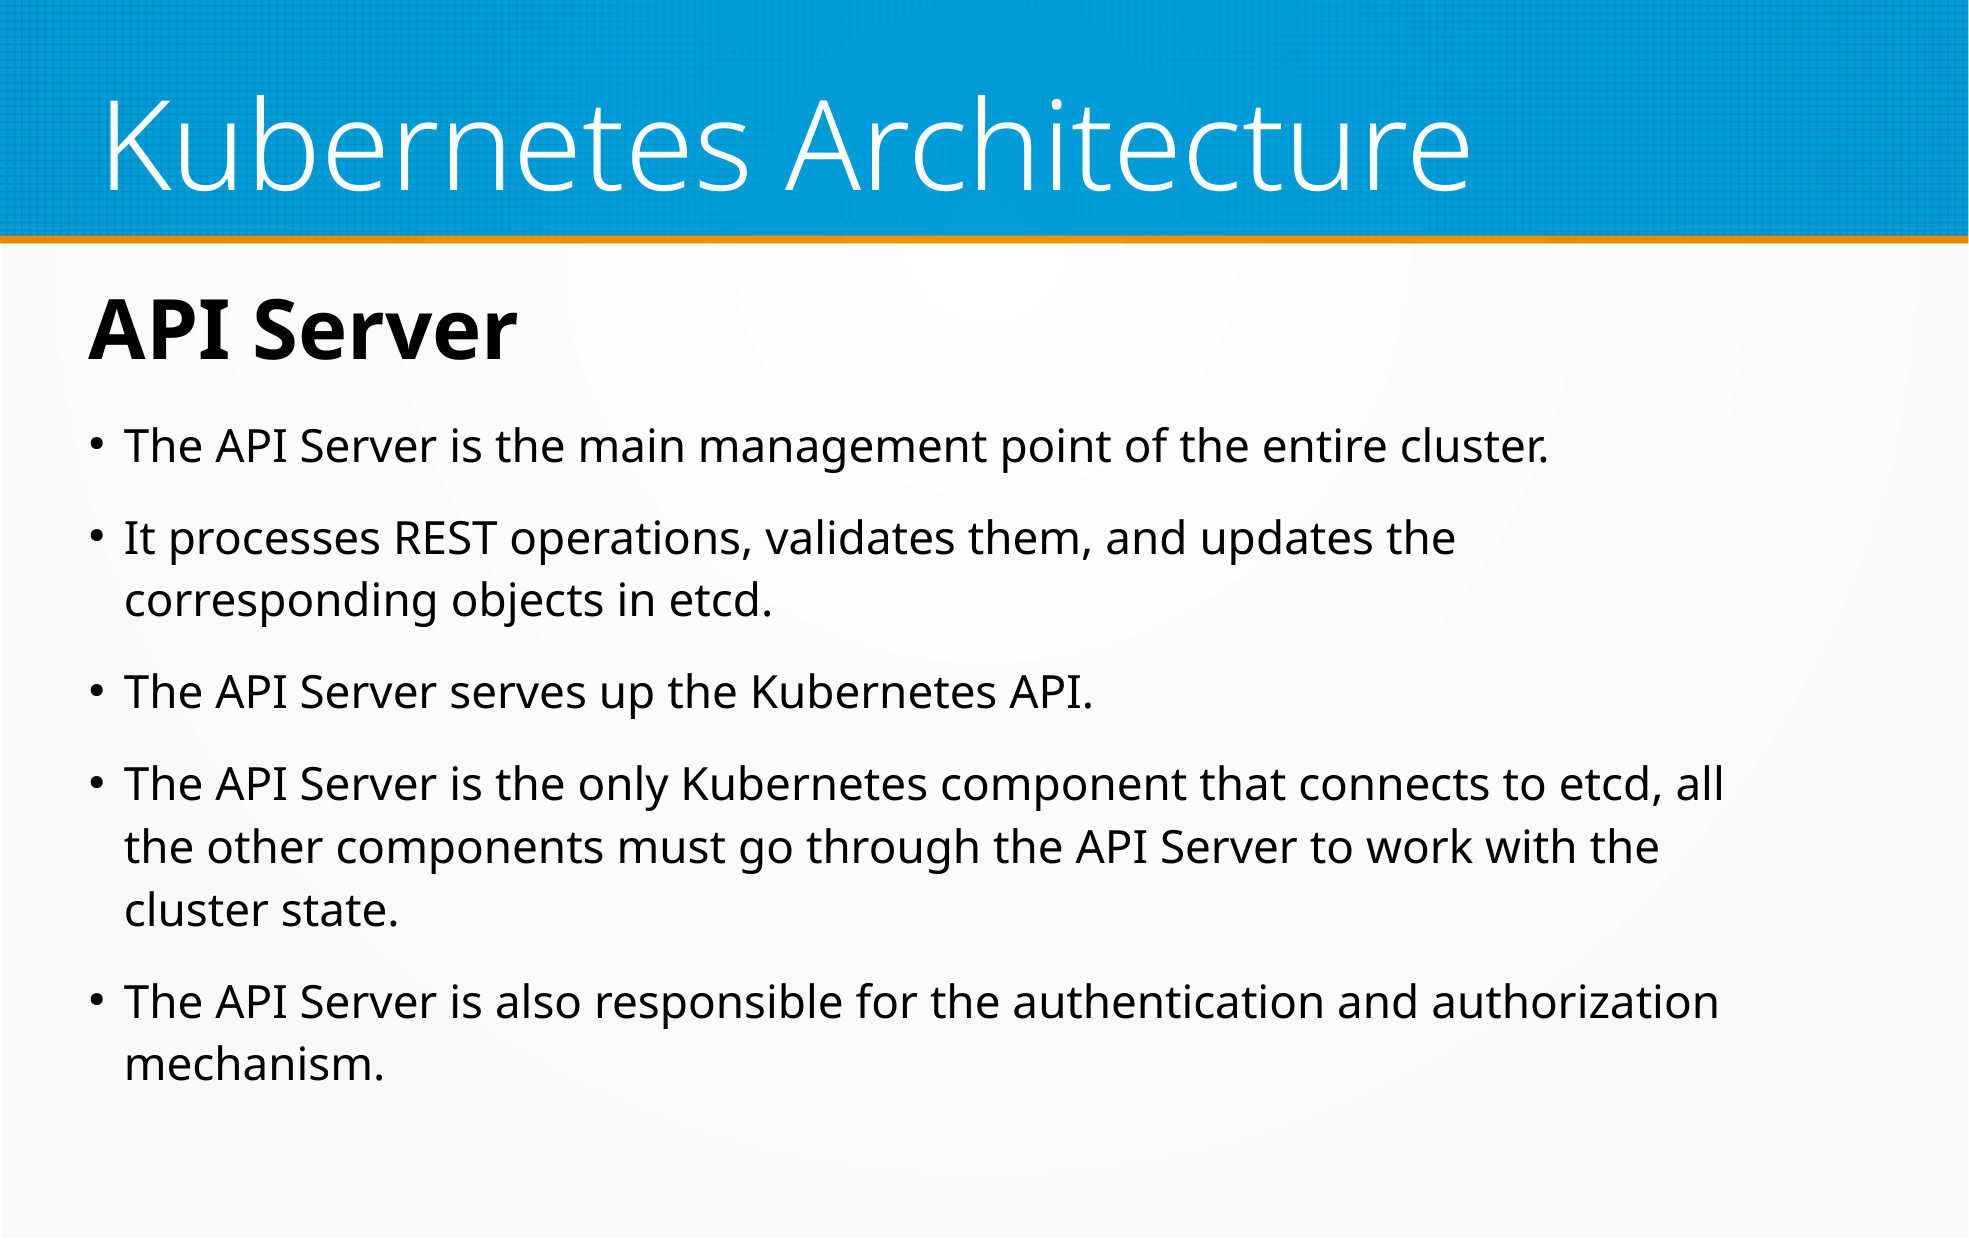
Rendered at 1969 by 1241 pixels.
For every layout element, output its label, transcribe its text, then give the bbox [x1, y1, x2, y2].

text_box API Server The API Server is the main management point of the entire cluster. It processes REST operations, validates them, and updates the corresponding objects in etcd. The API Server serves up the Kubernetes API. The API Server is the only Kubernetes component that connects to etcd, all the other components must go through the API Server to work with the cluster state. The API Server is also responsible for the authentication and authorization mechanism. [82, 322, 1772, 1134]
title Kubernetes Architecture [98, 19, 1870, 227]
picture [0, 236, 1969, 1241]
